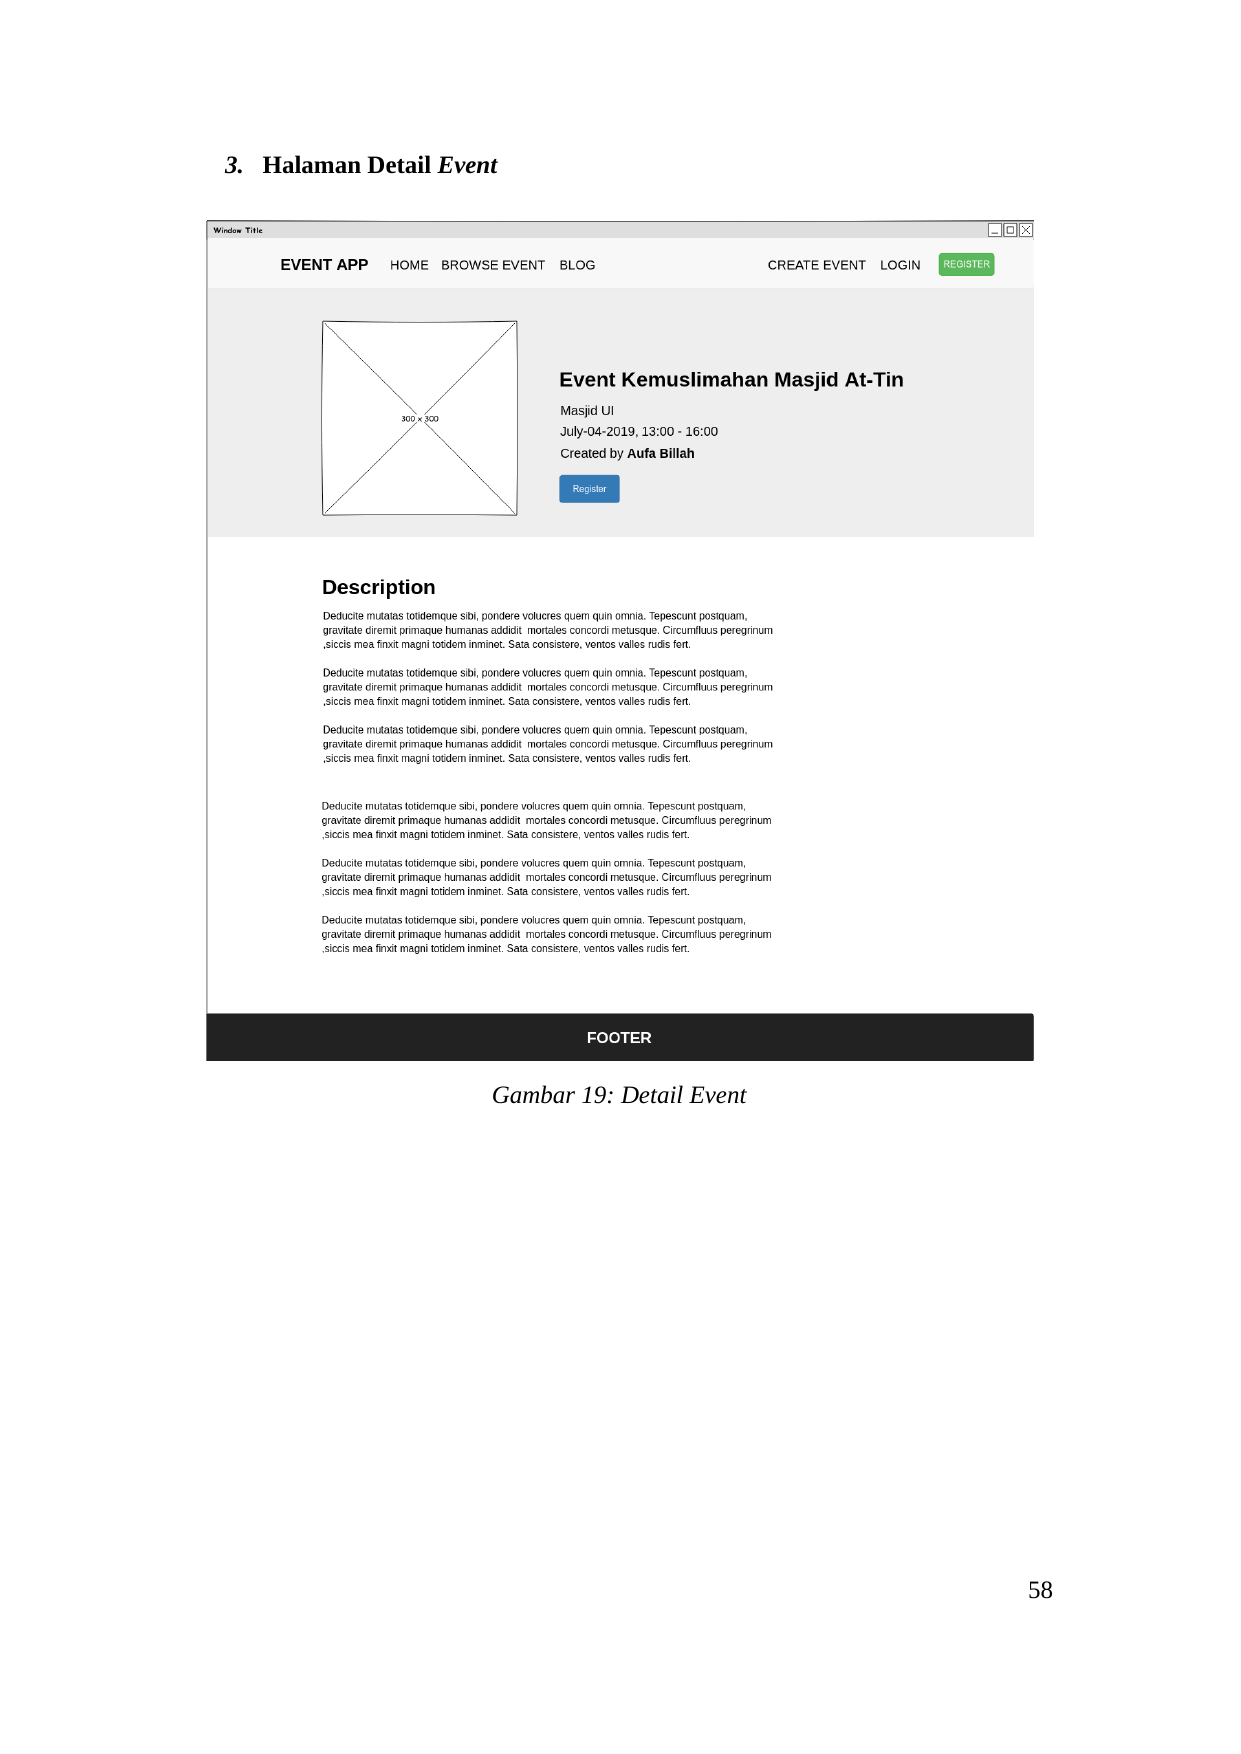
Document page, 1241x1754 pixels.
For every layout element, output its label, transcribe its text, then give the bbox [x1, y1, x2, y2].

list Gambar 19: Detail Event [206, 1061, 1034, 1109]
picture [206, 220, 1034, 1061]
list Halaman Detail Event [225, 150, 1053, 179]
